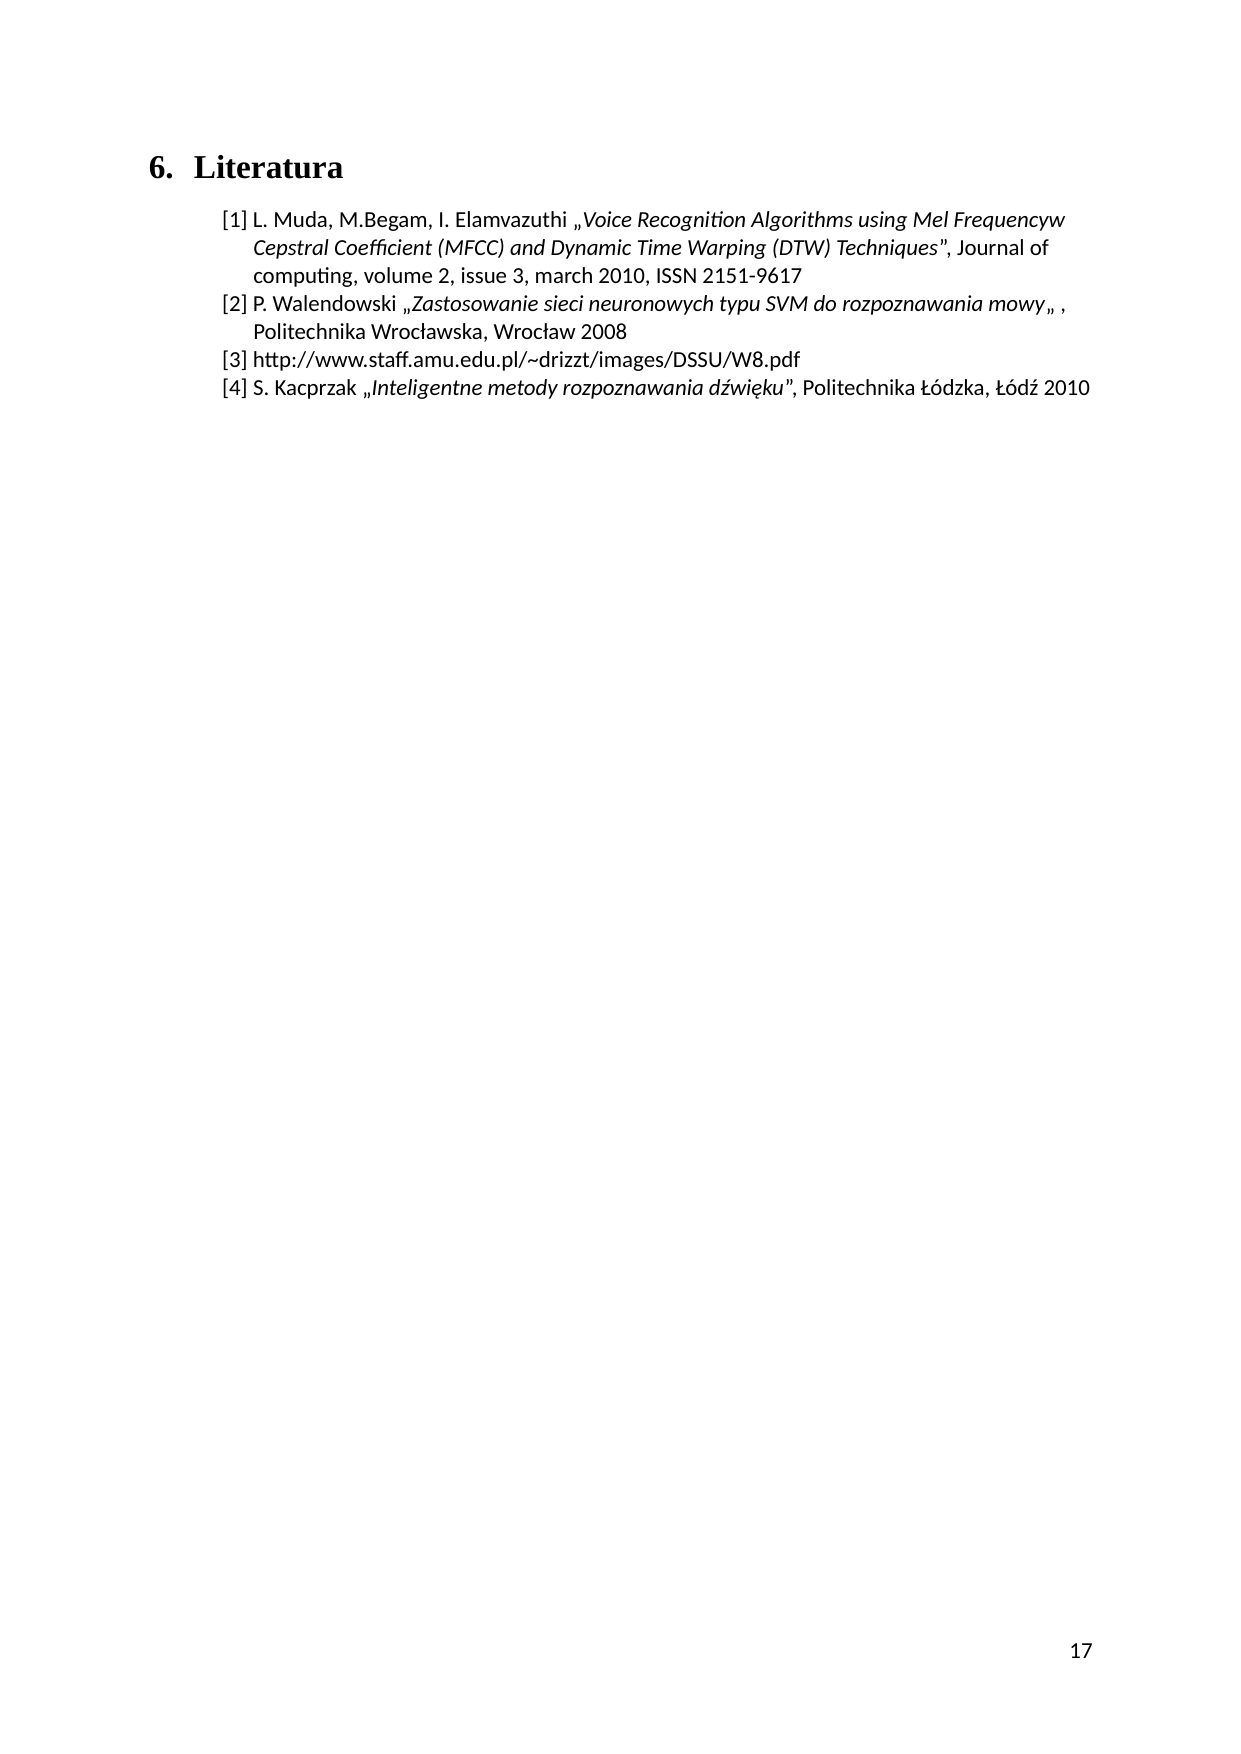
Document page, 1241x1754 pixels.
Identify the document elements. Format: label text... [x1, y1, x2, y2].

text [3] http://www.staff.amu.edu.pl/~drizzt/images/DSSU/W8.pdf [222, 345, 1092, 373]
text [2] P. Walendowski „Zastosowanie sieci neuronowych typu SVM do rozpoznawania mowy„ , Politechnika Wrocławska, Wrocław 2008 [222, 289, 1092, 345]
subtitle Literatura [148, 148, 1092, 186]
text [4] S. Kacprzak „Inteligentne metody rozpoznawania dźwięku”, Politechnika Łódzka, Łódź 2010 [222, 373, 1092, 401]
text [1] L. Muda, M.Begam, I. Elamvazuthi „Voice Recognition Algorithms using Mel Frequencyw Cepstral Coefficient (MFCC) and Dynamic Time Warping (DTW) Techniques”, Journal of computing, volume 2, issue 3, march 2010, ISSN 2151-9617 [222, 205, 1092, 289]
